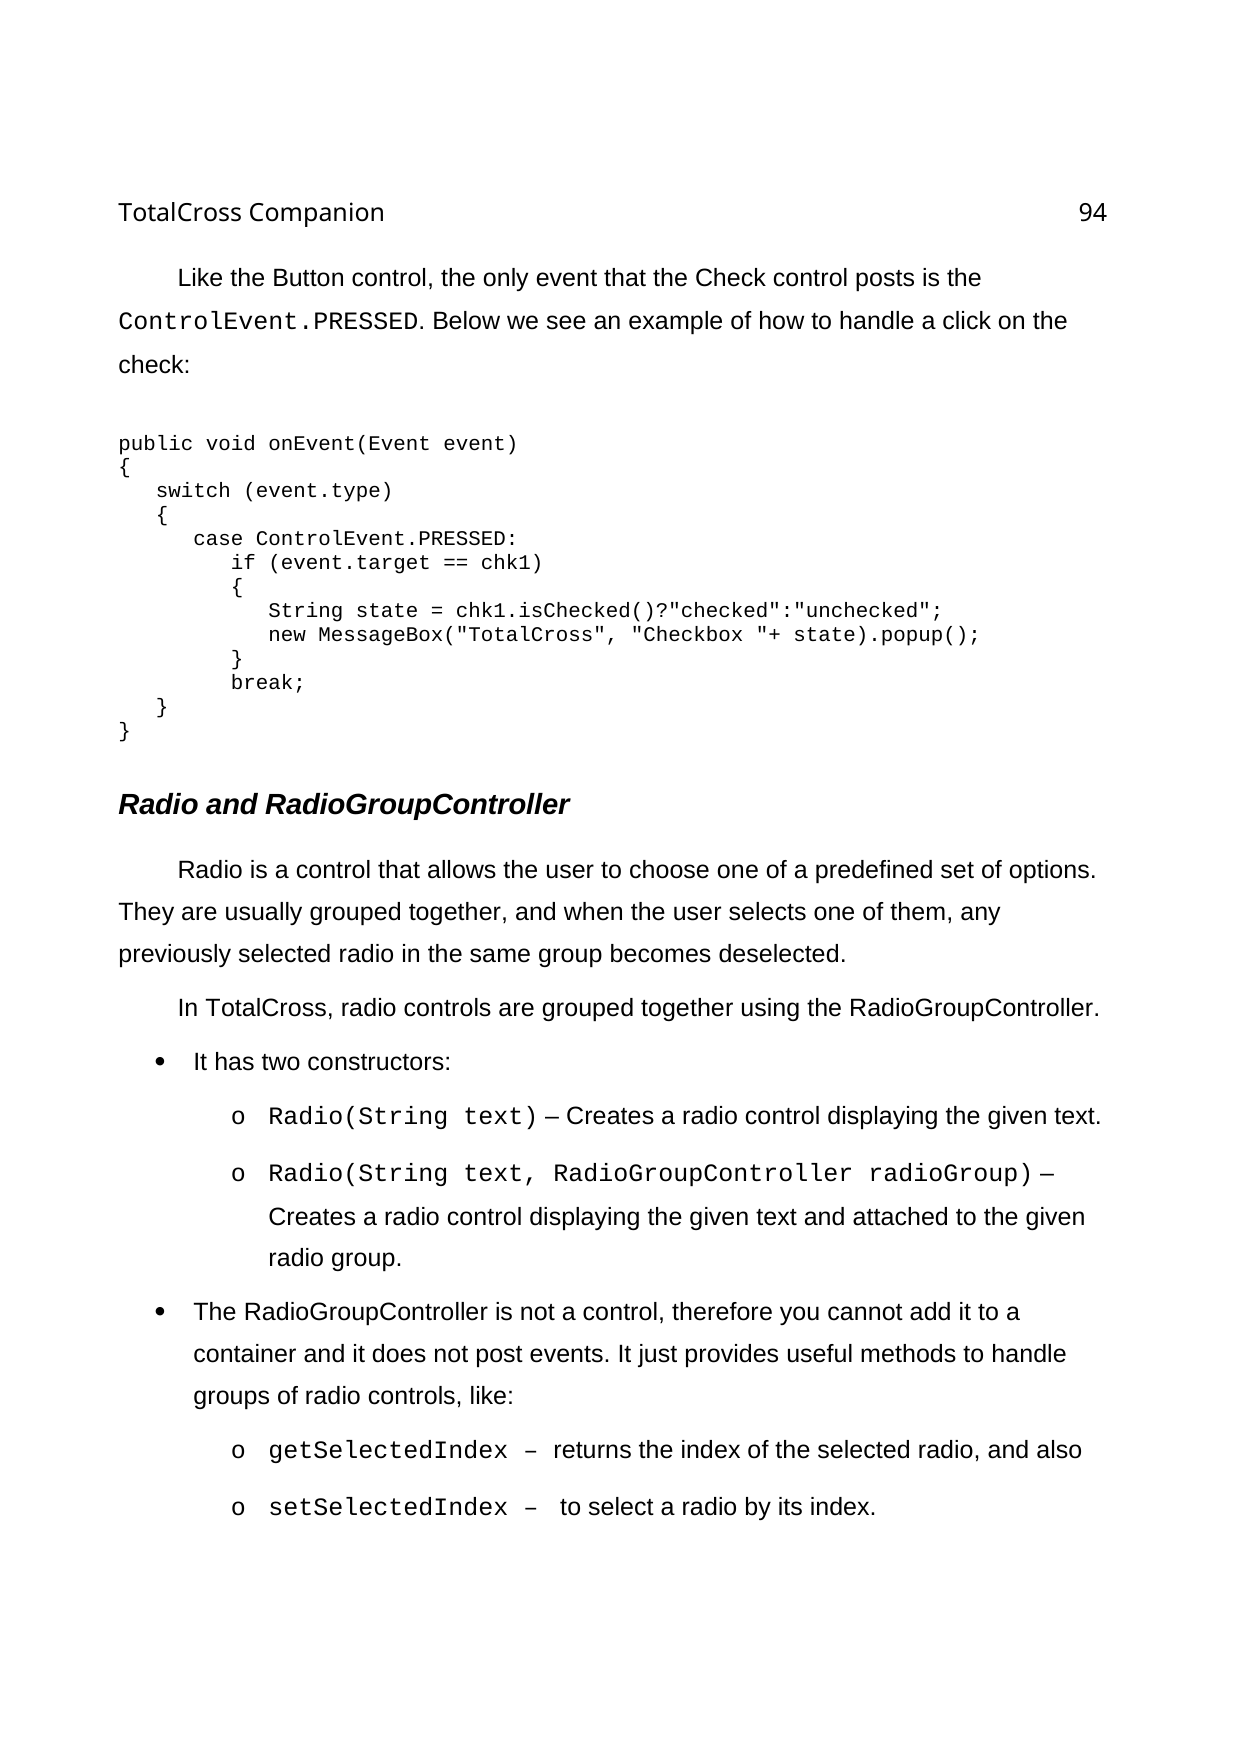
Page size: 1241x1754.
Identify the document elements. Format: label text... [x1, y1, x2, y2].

text Radio is a control that allows the user to choose one of a predefined set of options. They are usually grouped together, and when the user selects one of them, any previously selected radio in the same group becomes deselected. [118, 856, 1122, 968]
text public void onEvent(Event event) [118, 432, 1122, 456]
text { [118, 504, 1122, 528]
text switch (event.type) [118, 480, 1122, 504]
text Like the Button control, the only event that the Check control posts is the ControlEvent.PRESSED. Below we see an example of how to handle a click on the check: [118, 264, 1122, 378]
text String state = chk1.isChecked()?"checked":"unchecked"; [118, 600, 1122, 624]
text case ControlEvent.PRESSED: [118, 528, 1122, 552]
text In TotalCross, radio controls are grouped together using the RadioGroupController. [118, 994, 1122, 1022]
text break; [118, 672, 1122, 696]
list It has two constructors: [156, 1048, 1122, 1076]
list Radio(String text, RadioGroupController radioGroup) – Creates a radio control displaying the given text and attached to the given radio group. [231, 1158, 1122, 1272]
list getSelectedIndex – returns the index of the selected radio, and also [231, 1436, 1122, 1466]
subtitle Radio and RadioGroupController [118, 788, 1122, 821]
text new MessageBox("TotalCross", "Checkbox "+ state).popup(); [118, 624, 1122, 648]
text if (event.target == chk1) [118, 552, 1122, 576]
list Radio(String text) – Creates a radio control displaying the given text. [231, 1102, 1122, 1132]
text } [118, 648, 1122, 672]
list The RadioGroupController is not a control, therefore you cannot add it to a container and it does not post events. It just provides useful methods to handle groups of radio controls, like: [156, 1298, 1122, 1410]
text { [118, 456, 1122, 480]
text } [118, 696, 1122, 720]
text { [118, 576, 1122, 600]
list setSelectedIndex – to select a radio by its index. [231, 1493, 1122, 1523]
text } [118, 720, 1122, 744]
